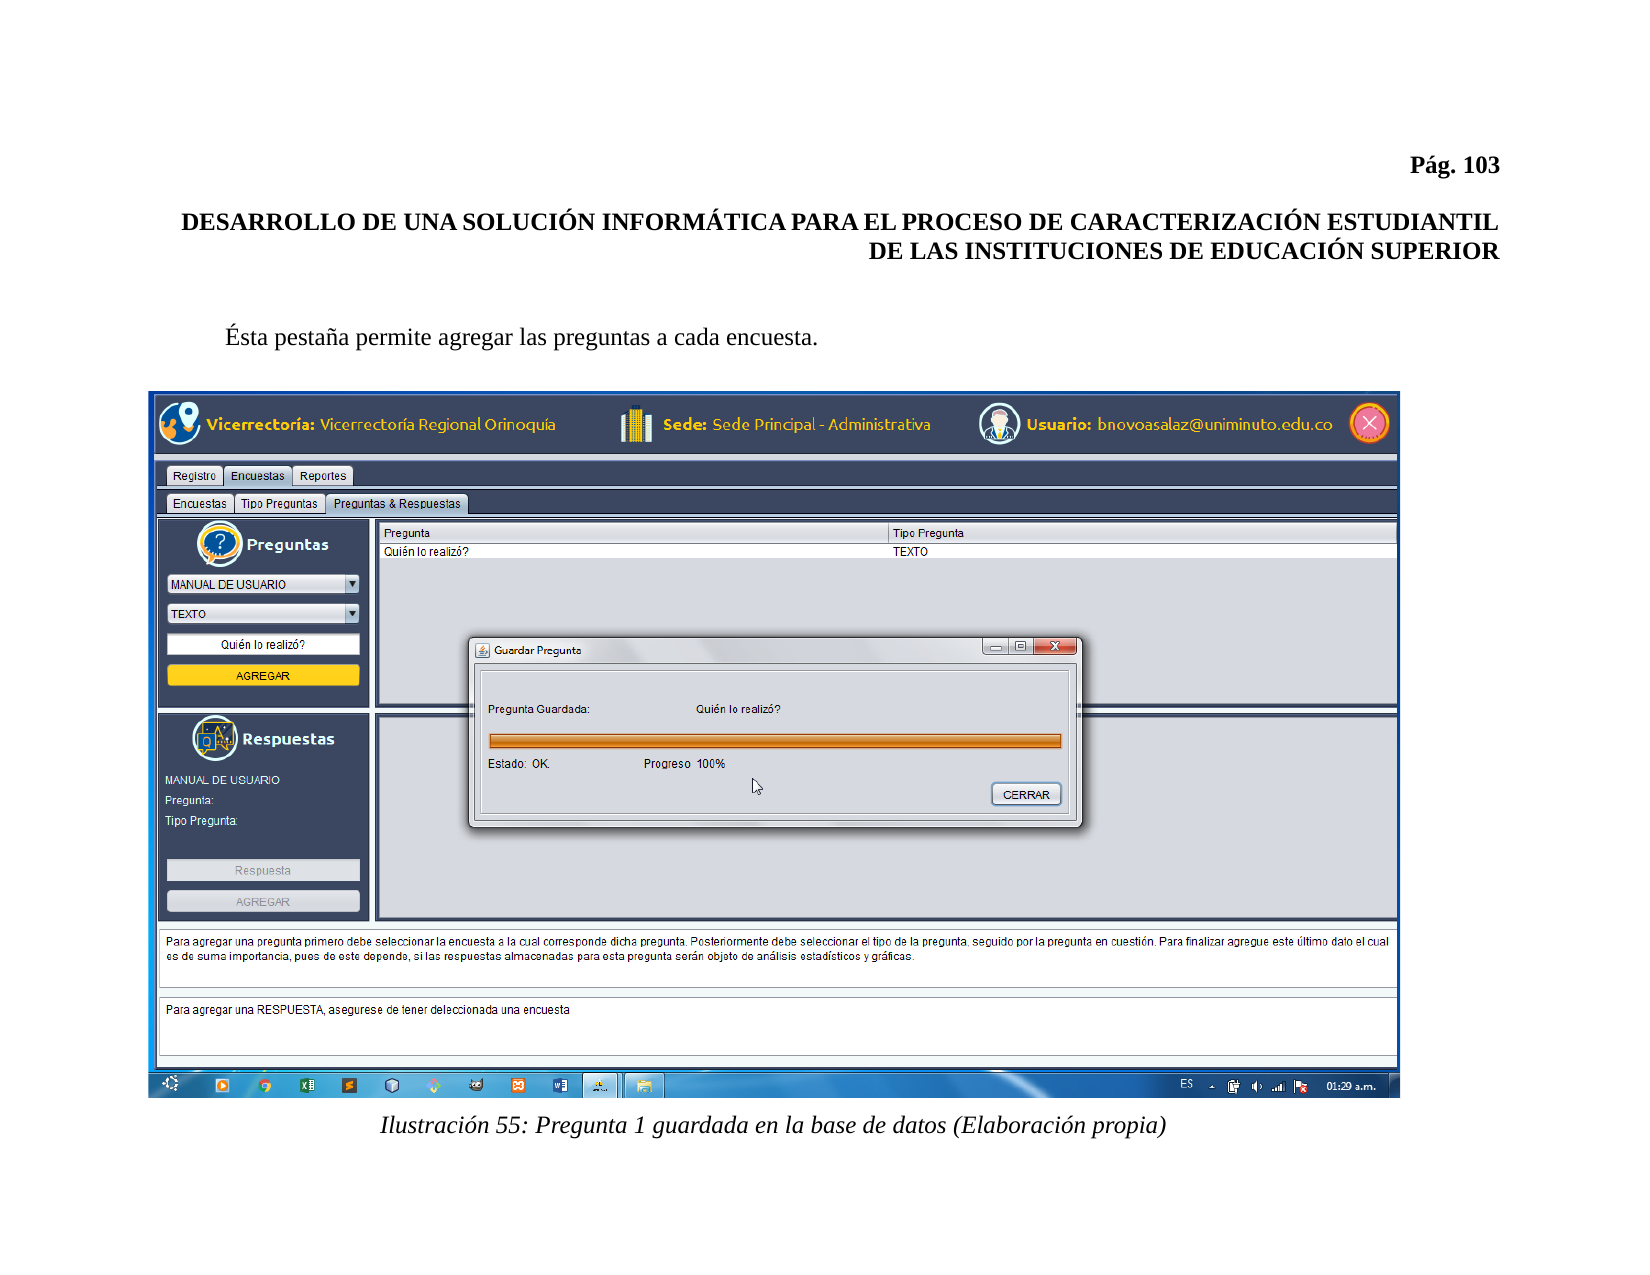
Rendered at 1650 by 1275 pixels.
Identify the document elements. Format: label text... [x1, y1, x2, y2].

text Ésta pestaña permite agregar las preguntas a cada encuesta. [150, 322, 1500, 351]
picture [148, 391, 1400, 1098]
text Ilustración 55: Pregunta 1 guardada en la base de datos (Elaboración propia) [148, 1110, 1400, 1139]
